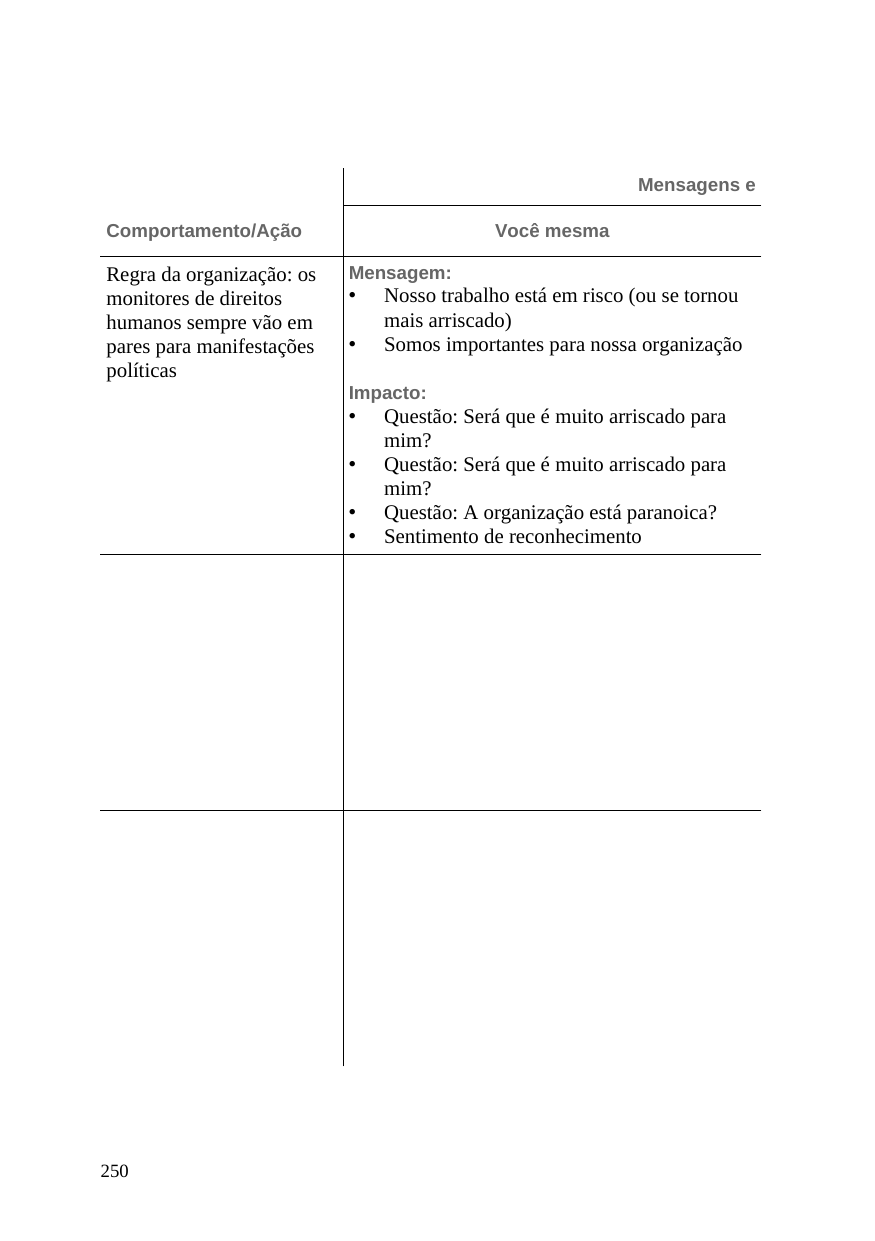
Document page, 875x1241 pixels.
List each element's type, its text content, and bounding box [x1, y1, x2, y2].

table_cell Você mesma [344, 206, 761, 256]
table_cell [344, 811, 761, 1066]
table_header [100, 168, 343, 205]
table_cell Mensagem: Nosso trabalho está em risco (ou se tornou mais arriscado) Somos importantes para nossa organização Impacto: Questão: Será que é muito arriscado para mim? Questão: Será que é muito arriscado para mim? Questão: A organização está paranoica? Sentimento de reconhecimento [344, 257, 761, 554]
table_cell [100, 811, 343, 1066]
table_header Mensagens e [344, 168, 761, 205]
table_cell Comportamento/Ação [100, 205, 343, 256]
table_cell [344, 555, 761, 810]
table_cell Regra da organização: os monitores de direitos humanos sempre vão em pares para manifestações políticas [100, 257, 343, 554]
table_cell [100, 555, 343, 810]
